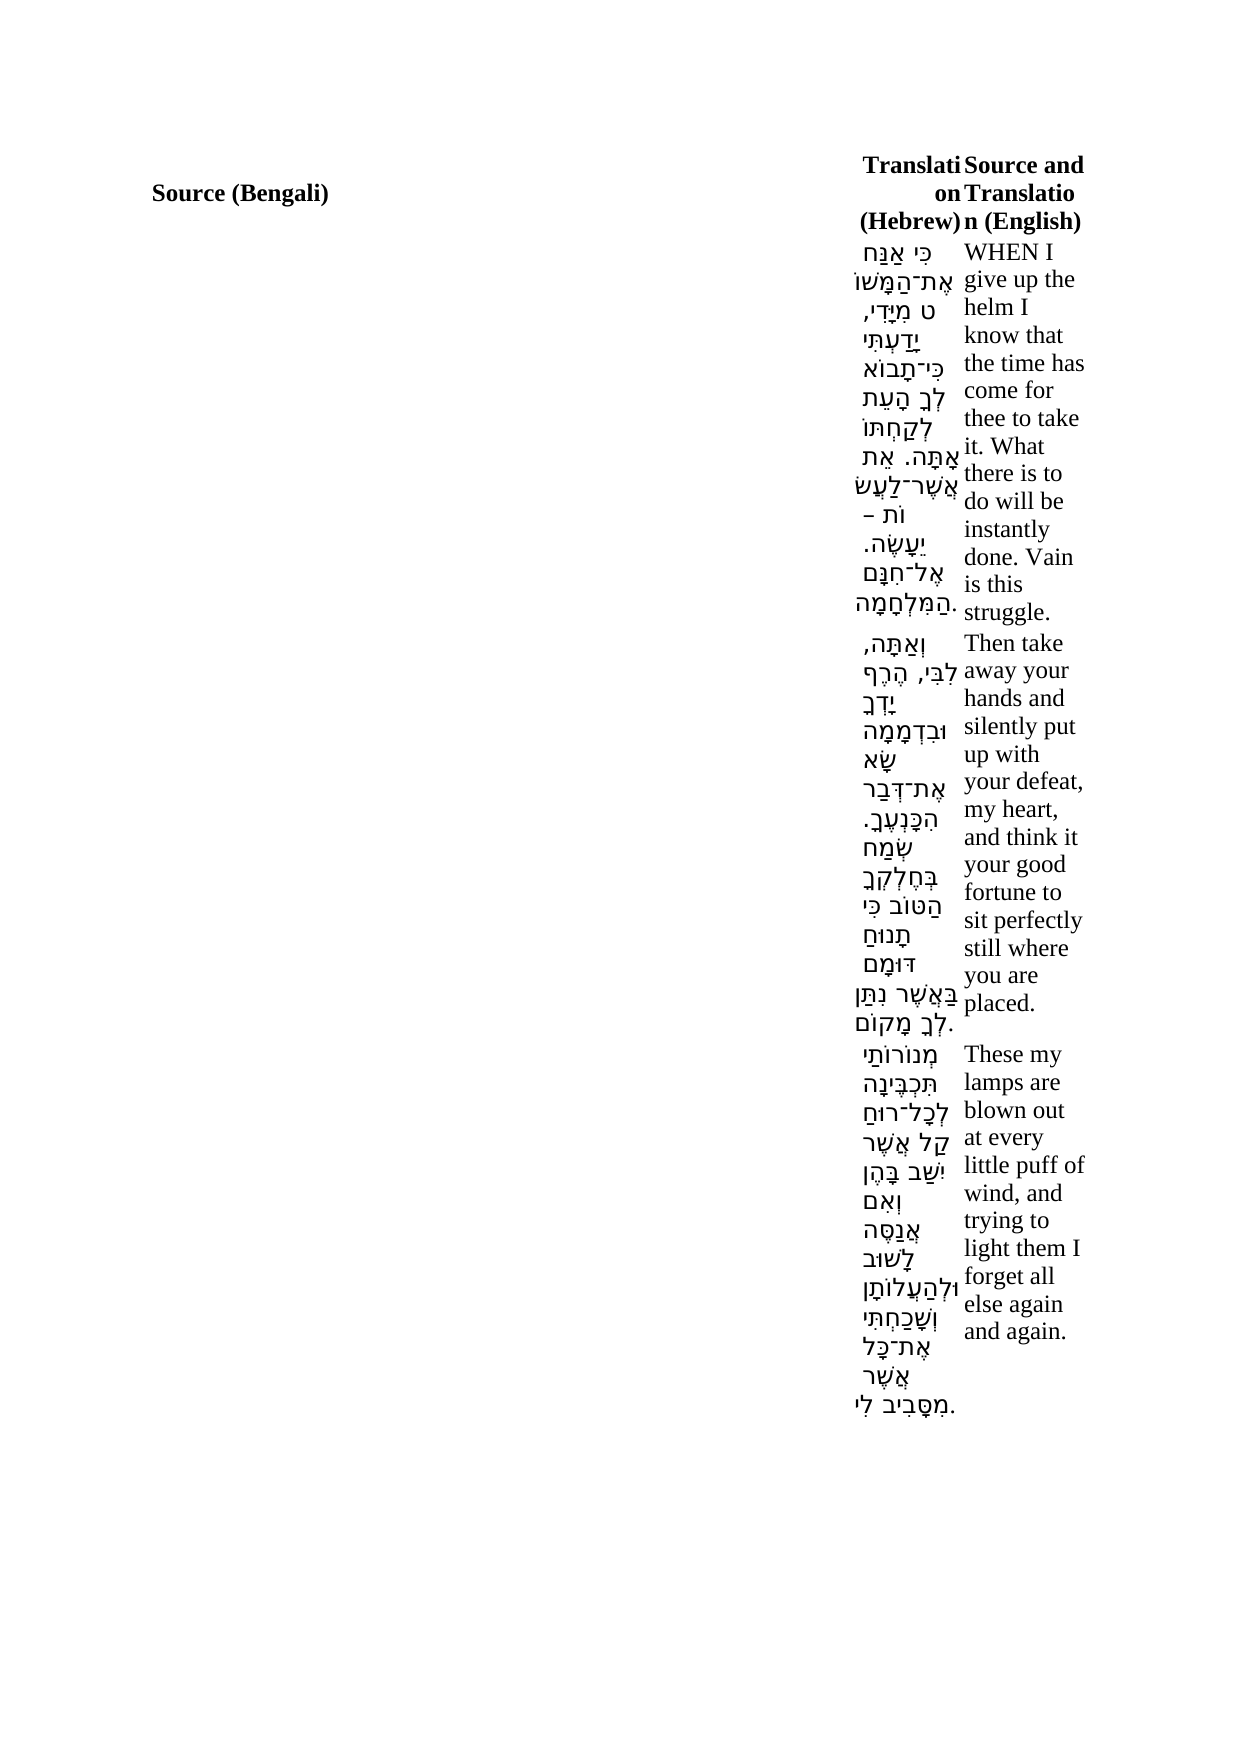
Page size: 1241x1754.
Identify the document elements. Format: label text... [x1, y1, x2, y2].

table_cell וְאַתָּה, לִבִּי, הֶרֶף יָדְךָ וּבִדְמָמָה שָׂא אֶת־דְּבַר הִכָּנְעֶךָ. שְׂמַח בְּחֶלְקְךָ הַטּוֹב כִּי תָנוּחַ דּוּמָם בַּאֲשֶׁר נִתַּן לְךָ מָקוֹם. [853, 627, 962, 1039]
table_cell Then take away your hands and silently put up with your defeat, my heart, and think it your good fortune to sit perfectly still where you are placed. [962, 627, 1090, 1039]
table_cell [150, 236, 852, 1421]
table_cell כִּי אַנַּח אֶת־הַמָּשׁוֹט מִיָּדִי, יָדַעְתִּי כִּי־תָבוֹא לְךָ הָעֵת לְקַחְתּוֹ אָתָּה. אֵת אֲשֶׁר־לַעֲשׂוֹת – יֵעָשֶׂה. אֶל־חִנָּם הַמִּלְחָמָה. [853, 236, 962, 627]
table_cell מְנוֹרוֹתַי תִּכְבֶּינָה לְכָל־רוּחַ קַל אֲשֶׁר יִשַּׁב בָּהֶן וְאִם אֲנַסֶּה לָשׁוּב וּלְהַעֲלוֹתָן וְשָׁכַחְתִּי אֶת־כָּל אֲשֶׁר מִסָּבִיב לִי. [853, 1039, 962, 1421]
table_header Source and Translation (English) [962, 150, 1090, 236]
table_header Translation (Hebrew) [853, 150, 962, 236]
table_cell These my lamps are blown out at every little puff of wind, and trying to light them I forget all else again and again. [962, 1039, 1090, 1421]
table_cell WHEN I give up the helm I know that the time has come for thee to take it. What there is to do will be instantly done. Vain is this struggle. [962, 236, 1090, 627]
table_header Source (Bengali) [150, 150, 852, 236]
